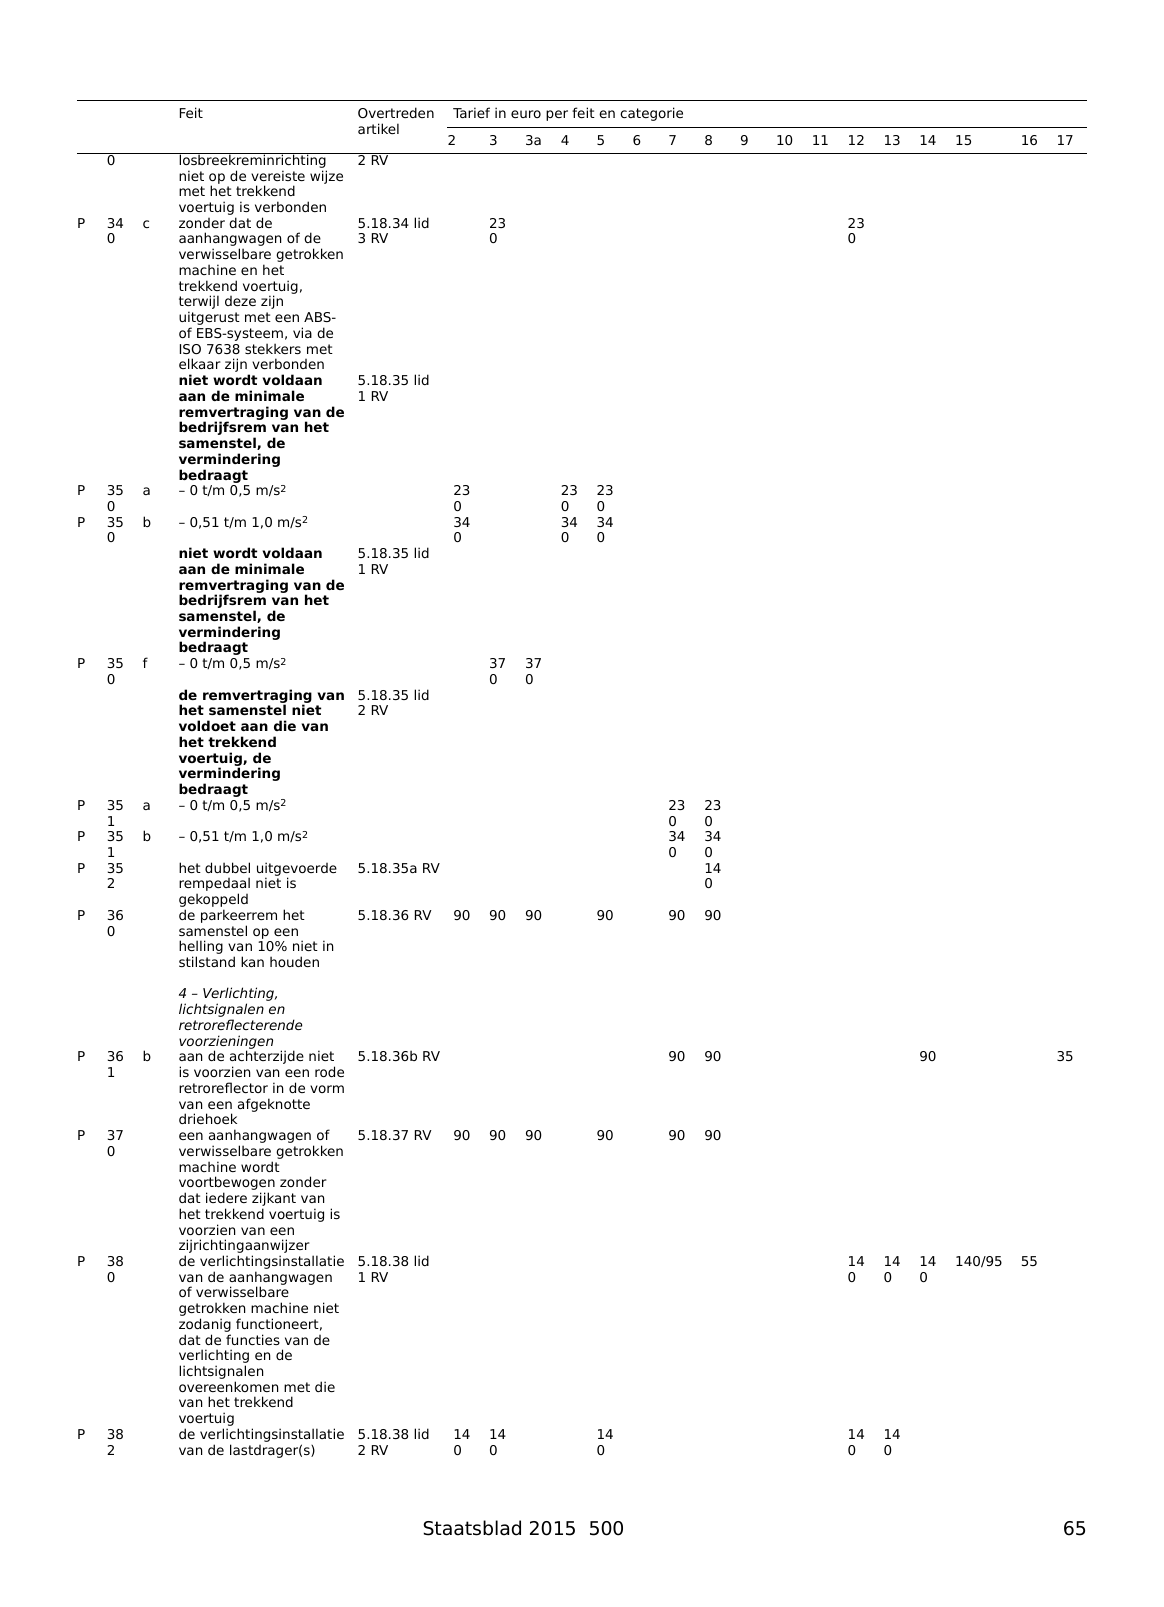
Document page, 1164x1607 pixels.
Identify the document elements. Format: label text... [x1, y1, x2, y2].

table_cell [877, 798, 913, 829]
table_cell [949, 154, 1015, 216]
table_cell [913, 861, 949, 908]
table_cell [1051, 216, 1087, 373]
table_cell 370 [101, 1128, 136, 1254]
table_cell 140 [483, 1427, 519, 1458]
table_cell [913, 154, 949, 216]
table_cell [626, 656, 662, 687]
table_header Overtreden artikel [352, 101, 447, 153]
table_cell 5.18.37 RV [352, 1128, 447, 1254]
table_cell [352, 656, 447, 687]
table_cell [77, 986, 101, 1049]
table_cell [555, 986, 591, 1049]
table_cell [352, 829, 447, 861]
table_cell [877, 546, 913, 656]
table_cell [626, 483, 662, 514]
table_cell 3a [519, 128, 555, 153]
table_cell [555, 373, 591, 483]
table_cell [877, 829, 913, 861]
table_cell [483, 373, 519, 483]
table_cell [913, 971, 949, 986]
table_cell [591, 798, 626, 829]
table_cell [806, 829, 841, 861]
table_cell [555, 908, 591, 971]
table_cell [770, 483, 806, 514]
table_cell [1015, 546, 1051, 656]
table_cell 360 [101, 908, 136, 971]
table_cell [519, 688, 555, 798]
table_cell 230 [841, 216, 877, 373]
table_cell [949, 546, 1015, 656]
table_cell 55 [1015, 1254, 1051, 1427]
table_cell [806, 688, 841, 798]
table_cell [770, 216, 806, 373]
table_cell [447, 1049, 483, 1128]
table_cell [806, 1254, 841, 1427]
table_cell [1051, 656, 1087, 687]
table_cell 230 [591, 483, 626, 514]
table_cell b [136, 1049, 172, 1128]
table_cell 90 [662, 1128, 698, 1254]
table_cell c [136, 216, 172, 373]
table_cell [77, 546, 101, 656]
table_cell [841, 546, 877, 656]
table_cell [949, 373, 1015, 483]
table_cell [913, 373, 949, 483]
table_cell [949, 688, 1015, 798]
table_cell – 0,51 t/m 1,0 m/s2 [172, 829, 352, 861]
table_cell [77, 688, 101, 798]
table_cell [352, 483, 447, 514]
table_cell 230 [698, 798, 734, 829]
table_cell [626, 829, 662, 861]
table_cell 90 [447, 1128, 483, 1254]
table_cell [913, 656, 949, 687]
table_cell [555, 798, 591, 829]
table_cell [877, 154, 913, 216]
table_header Tarief in euro per feit en categorie [447, 101, 1087, 127]
table_cell [770, 908, 806, 971]
table_cell [626, 1254, 662, 1427]
table_cell [136, 1427, 172, 1458]
table_cell [734, 1128, 770, 1254]
table_cell [591, 373, 626, 483]
table_cell [806, 656, 841, 687]
table_cell [555, 1427, 591, 1458]
table_cell [1015, 829, 1051, 861]
table_cell [662, 373, 698, 483]
table_cell [662, 656, 698, 687]
table_cell 90 [519, 908, 555, 971]
table_cell 90 [519, 1128, 555, 1254]
table_cell [1015, 216, 1051, 373]
table_cell [806, 483, 841, 514]
table_cell [877, 656, 913, 687]
table_cell 140 [698, 861, 734, 908]
table_cell P [77, 1254, 101, 1427]
table_cell 12 [841, 128, 877, 153]
table_cell [1051, 688, 1087, 798]
table_cell zonder dat de aanhangwagen of de verwisselbare getrokken machine en het trekkend voertuig, terwijl deze zijn uitgerust met een ABS- of EBS-systeem, via de ISO 7638 stekkers met elkaar zijn verbonden [172, 216, 352, 373]
table_cell [770, 1128, 806, 1254]
table_cell [806, 986, 841, 1049]
table_cell [483, 154, 519, 216]
table_cell [734, 373, 770, 483]
table_cell 90 [483, 908, 519, 971]
table_cell [172, 971, 352, 986]
table_cell [1051, 971, 1087, 986]
table_cell [770, 971, 806, 986]
table_cell [734, 515, 770, 546]
table_cell [483, 1254, 519, 1427]
table_cell [770, 861, 806, 908]
table_cell [447, 216, 483, 373]
table_cell 4 – Verlichting, lichtsignalen en retroreflecterende voorzieningen [172, 986, 352, 1049]
table_cell [913, 798, 949, 829]
table_cell het dubbel uitgevoerde rempedaal niet is gekoppeld [172, 861, 352, 908]
table_cell [1051, 986, 1087, 1049]
table_cell 230 [483, 216, 519, 373]
table_cell [555, 216, 591, 373]
table_cell [1015, 483, 1051, 514]
table_cell [591, 861, 626, 908]
table_cell [626, 373, 662, 483]
table_cell [352, 515, 447, 546]
table_cell [877, 515, 913, 546]
table_cell 370 [483, 656, 519, 687]
table_cell [519, 373, 555, 483]
table_cell [136, 154, 172, 216]
table_cell 380 [101, 1254, 136, 1427]
table_cell [877, 971, 913, 986]
table_cell [913, 829, 949, 861]
table_cell 90 [662, 1049, 698, 1128]
table_cell [841, 1128, 877, 1254]
table_cell losbreekreminrichting niet op de vereiste wijze met het trekkend voertuig is verbonden [172, 154, 352, 216]
table_cell [913, 483, 949, 514]
table_cell [136, 986, 172, 1049]
table_cell [447, 373, 483, 483]
table_cell [841, 861, 877, 908]
table_cell [698, 515, 734, 546]
table_cell [352, 971, 447, 986]
table_cell [1051, 861, 1087, 908]
table_cell [519, 515, 555, 546]
table_cell P [77, 1128, 101, 1254]
table_cell [626, 1427, 662, 1458]
table_cell [949, 483, 1015, 514]
table_cell [101, 546, 136, 656]
table_cell [1051, 1128, 1087, 1254]
table_cell [806, 861, 841, 908]
table_cell [841, 515, 877, 546]
table_cell 4 [555, 128, 591, 153]
table_cell [949, 908, 1015, 971]
table_cell [352, 798, 447, 829]
table_cell [1015, 986, 1051, 1049]
table_cell [1051, 1254, 1087, 1427]
table_cell [877, 861, 913, 908]
table_cell 340 [101, 216, 136, 373]
table_cell [877, 986, 913, 1049]
table_cell [483, 798, 519, 829]
table_cell 5.18.38 lid 1 RV [352, 1254, 447, 1427]
table_cell [1051, 154, 1087, 216]
table_cell [519, 1427, 555, 1458]
table_cell [913, 216, 949, 373]
table_cell [913, 1427, 949, 1458]
table_cell [806, 908, 841, 971]
table_cell [1015, 971, 1051, 986]
table_cell [770, 1427, 806, 1458]
table_cell [519, 216, 555, 373]
table_cell [447, 154, 483, 216]
table_cell [662, 1254, 698, 1427]
table_cell [841, 971, 877, 986]
table_cell [555, 656, 591, 687]
table_cell [1051, 515, 1087, 546]
table_cell [698, 546, 734, 656]
table_cell [555, 546, 591, 656]
table_cell [447, 1254, 483, 1427]
table_cell [662, 861, 698, 908]
table_cell [626, 546, 662, 656]
table_cell [447, 798, 483, 829]
table_cell [1015, 908, 1051, 971]
table_cell [841, 829, 877, 861]
table_cell 13 [877, 128, 913, 153]
table_cell 90 [698, 908, 734, 971]
table_cell [841, 483, 877, 514]
table_cell b [136, 515, 172, 546]
table_cell [136, 1254, 172, 1427]
table_cell 340 [698, 829, 734, 861]
table_cell [1051, 908, 1087, 971]
table_cell [591, 829, 626, 861]
table_cell de parkeerrem het samenstel op een helling van 10% niet in stilstand kan houden [172, 908, 352, 971]
table_cell 140 [841, 1427, 877, 1458]
table_cell de verlichtingsinstallatie van de lastdrager(s) [172, 1427, 352, 1458]
table_cell [591, 216, 626, 373]
table_cell [626, 798, 662, 829]
table_cell [734, 798, 770, 829]
table_cell [1051, 546, 1087, 656]
table_cell 2 RV [352, 154, 447, 216]
table_cell [698, 154, 734, 216]
table_cell [101, 986, 136, 1049]
table_cell [101, 688, 136, 798]
table_cell [591, 971, 626, 986]
table_cell [949, 829, 1015, 861]
table_cell [806, 154, 841, 216]
table_cell aan de achterzijde niet is voorzien van een rode retroreflector in de vorm van een afgeknotte driehoek [172, 1049, 352, 1128]
table_cell de verlichtingsinstallatie van de aanhangwagen of verwisselbare getrokken machine niet zodanig functioneert, dat de functies van de verlichting en de lichtsignalen overeenkomen met die van het trekkend voertuig [172, 1254, 352, 1427]
table_cell P [77, 1049, 101, 1128]
table_cell [519, 829, 555, 861]
table_cell [662, 216, 698, 373]
table_cell [734, 216, 770, 373]
table_cell 350 [101, 515, 136, 546]
table_cell [770, 546, 806, 656]
table_cell 5.18.36b RV [352, 1049, 447, 1128]
table_cell [519, 986, 555, 1049]
table_cell [949, 861, 1015, 908]
table_cell [626, 216, 662, 373]
table_cell [770, 688, 806, 798]
table_cell [555, 154, 591, 216]
table_cell 0 [101, 154, 136, 216]
table_cell P [77, 483, 101, 514]
table_cell 230 [662, 798, 698, 829]
table_cell P [77, 798, 101, 829]
table_cell [949, 216, 1015, 373]
table_cell [913, 546, 949, 656]
table_cell [483, 971, 519, 986]
table_cell [626, 515, 662, 546]
table_cell 140 [877, 1427, 913, 1458]
table_cell [949, 656, 1015, 687]
table_cell [555, 1049, 591, 1128]
table_cell [626, 986, 662, 1049]
table_cell [806, 798, 841, 829]
table_cell [734, 1049, 770, 1128]
table_cell [734, 861, 770, 908]
table_cell [626, 908, 662, 971]
table_cell [136, 971, 172, 986]
table_cell 140 [591, 1427, 626, 1458]
table_cell [519, 971, 555, 986]
table_cell [483, 1049, 519, 1128]
table_cell [136, 861, 172, 908]
table_cell [591, 546, 626, 656]
table_cell [1051, 798, 1087, 829]
table_cell [877, 216, 913, 373]
table_cell 5.18.36 RV [352, 908, 447, 971]
table_cell 90 [662, 908, 698, 971]
table_cell [949, 1128, 1015, 1254]
table_cell [626, 861, 662, 908]
table_cell [698, 688, 734, 798]
table_cell 230 [447, 483, 483, 514]
table_cell [447, 861, 483, 908]
table_cell 16 [1015, 128, 1051, 153]
table_cell [662, 688, 698, 798]
table_cell 5.18.35a RV [352, 861, 447, 908]
table_cell [770, 656, 806, 687]
table_cell P [77, 829, 101, 861]
table_cell [662, 546, 698, 656]
table_cell [555, 861, 591, 908]
table_cell [662, 483, 698, 514]
table_cell 90 [447, 908, 483, 971]
table_cell 340 [555, 515, 591, 546]
table_cell [352, 986, 447, 1049]
table_cell [770, 798, 806, 829]
table_cell 17 [1051, 128, 1087, 153]
table_cell [519, 798, 555, 829]
table_cell [136, 373, 172, 483]
table_cell [734, 688, 770, 798]
table_cell 351 [101, 829, 136, 861]
table_cell [1015, 154, 1051, 216]
table_cell [555, 688, 591, 798]
table_cell 8 [698, 128, 734, 153]
table_cell [483, 829, 519, 861]
table_cell P [77, 656, 101, 687]
table_cell [447, 986, 483, 1049]
table_cell 340 [447, 515, 483, 546]
table_cell [519, 483, 555, 514]
table_cell [591, 656, 626, 687]
table_cell [447, 546, 483, 656]
table_cell [483, 546, 519, 656]
table_cell niet wordt voldaan aan de minimale remvertraging van de bedrijfsrem van het samenstel, de vermindering bedraagt [172, 546, 352, 656]
table_cell P [77, 515, 101, 546]
table_cell [841, 373, 877, 483]
table_cell [1015, 656, 1051, 687]
table_cell [483, 688, 519, 798]
table_cell 340 [591, 515, 626, 546]
table_cell – 0 t/m 0,5 m/s2 [172, 483, 352, 514]
table_cell 140 [913, 1254, 949, 1427]
table_cell [698, 986, 734, 1049]
table_cell [913, 986, 949, 1049]
table_cell [101, 971, 136, 986]
table_cell de remvertraging van het samenstel niet voldoet aan die van het trekkend voertuig, de vermindering bedraagt [172, 688, 352, 798]
table_cell [626, 688, 662, 798]
table_cell [483, 515, 519, 546]
table_cell 361 [101, 1049, 136, 1128]
table_cell [698, 483, 734, 514]
table_cell [483, 986, 519, 1049]
table_cell 340 [662, 829, 698, 861]
table_cell [806, 1049, 841, 1128]
table_cell een aanhangwagen of verwisselbare getrokken machine wordt voortbewogen zonder dat iedere zijkant van het trekkend voertuig is voorzien van een zijrichtingaanwijzer [172, 1128, 352, 1254]
table_cell [591, 154, 626, 216]
table_cell P [77, 861, 101, 908]
table_cell 3 [483, 128, 519, 153]
table_cell 140 [841, 1254, 877, 1427]
table_cell [101, 373, 136, 483]
table_cell a [136, 798, 172, 829]
table_cell [913, 515, 949, 546]
table_cell 382 [101, 1427, 136, 1458]
table_cell 350 [101, 656, 136, 687]
table_cell [519, 546, 555, 656]
table_cell [626, 1049, 662, 1128]
table_cell [519, 1254, 555, 1427]
table_cell [591, 1254, 626, 1427]
table_cell P [77, 216, 101, 373]
table_cell [877, 908, 913, 971]
table_header Feit [172, 101, 352, 153]
table_cell [841, 656, 877, 687]
table_cell [841, 986, 877, 1049]
table_cell [770, 373, 806, 483]
table_cell 351 [101, 798, 136, 829]
table_cell [698, 971, 734, 986]
table_cell – 0 t/m 0,5 m/s2 [172, 798, 352, 829]
table_cell [591, 1049, 626, 1128]
table_cell [770, 515, 806, 546]
table_cell 6 [626, 128, 662, 153]
table_cell 15 [949, 128, 1015, 153]
table_cell [1051, 1427, 1087, 1458]
table_cell [734, 546, 770, 656]
table_cell 2 [447, 128, 483, 153]
table_cell b [136, 829, 172, 861]
table_cell [806, 971, 841, 986]
table_cell [483, 861, 519, 908]
table_cell [877, 373, 913, 483]
table_cell [136, 688, 172, 798]
table_cell [77, 373, 101, 483]
table_cell [734, 1427, 770, 1458]
table_cell [1015, 798, 1051, 829]
table_cell 90 [591, 908, 626, 971]
table_cell 140/95 [949, 1254, 1015, 1427]
table_cell [519, 1049, 555, 1128]
table_cell [698, 216, 734, 373]
table_cell [841, 688, 877, 798]
table_cell [626, 154, 662, 216]
table_cell [806, 1128, 841, 1254]
table_cell – 0 t/m 0,5 m/s2 [172, 656, 352, 687]
table_cell [877, 1049, 913, 1128]
table_cell [662, 515, 698, 546]
table_cell 5.18.35 lid 2 RV [352, 688, 447, 798]
table_cell [806, 515, 841, 546]
table_cell [949, 986, 1015, 1049]
table_cell [734, 829, 770, 861]
table_cell 5.18.35 lid 1 RV [352, 546, 447, 656]
table_cell [734, 908, 770, 971]
table_cell 10 [770, 128, 806, 153]
table_cell [734, 154, 770, 216]
table_cell [734, 1254, 770, 1427]
table_cell – 0,51 t/m 1,0 m/s2 [172, 515, 352, 546]
table_cell [734, 483, 770, 514]
table_cell [841, 798, 877, 829]
table_cell [626, 971, 662, 986]
table_cell 230 [555, 483, 591, 514]
table_cell [949, 971, 1015, 986]
table_cell [770, 154, 806, 216]
table_cell f [136, 656, 172, 687]
table_cell [806, 546, 841, 656]
table_cell [1015, 861, 1051, 908]
table_cell [1015, 1049, 1051, 1128]
table_cell [877, 688, 913, 798]
table_cell [447, 656, 483, 687]
table_cell [770, 1049, 806, 1128]
table_cell [555, 971, 591, 986]
table_cell 5 [591, 128, 626, 153]
table_cell [1051, 373, 1087, 483]
table_cell 90 [483, 1128, 519, 1254]
table_cell [447, 971, 483, 986]
table_cell niet wordt voldaan aan de minimale remvertraging van de bedrijfsrem van het samenstel, de vermindering bedraagt [172, 373, 352, 483]
table_cell [770, 829, 806, 861]
table_cell [770, 1254, 806, 1427]
table_cell [806, 1427, 841, 1458]
table_cell 90 [591, 1128, 626, 1254]
table_cell 9 [734, 128, 770, 153]
table_cell [519, 861, 555, 908]
table_cell [698, 1427, 734, 1458]
table_cell [698, 373, 734, 483]
table_cell [949, 1049, 1015, 1128]
table_cell [806, 373, 841, 483]
table_cell [77, 971, 101, 986]
table_cell [698, 656, 734, 687]
table_cell [136, 546, 172, 656]
table_cell [913, 908, 949, 971]
table_cell [841, 908, 877, 971]
table_cell 11 [806, 128, 841, 153]
table_cell [949, 798, 1015, 829]
table_cell [555, 1128, 591, 1254]
table_cell [662, 1427, 698, 1458]
table_cell 5.18.38 lid 2 RV [352, 1427, 447, 1458]
table_cell [734, 986, 770, 1049]
table_cell [136, 1128, 172, 1254]
table_header [101, 101, 136, 153]
table_cell [662, 154, 698, 216]
table_cell 370 [519, 656, 555, 687]
table_cell [136, 908, 172, 971]
table_cell [519, 154, 555, 216]
table_cell [841, 1049, 877, 1128]
table_cell [877, 1128, 913, 1254]
table_cell 90 [698, 1049, 734, 1128]
table_cell [806, 216, 841, 373]
table_cell 5.18.35 lid 1 RV [352, 373, 447, 483]
table_cell [698, 1254, 734, 1427]
table_cell [949, 1427, 1015, 1458]
table_cell [1015, 1128, 1051, 1254]
table_cell [770, 986, 806, 1049]
table_cell 7 [662, 128, 698, 153]
table_cell 5.18.34 lid 3 RV [352, 216, 447, 373]
table_header [77, 101, 101, 153]
table_cell [447, 688, 483, 798]
table_cell a [136, 483, 172, 514]
table_cell [591, 688, 626, 798]
table_cell 140 [447, 1427, 483, 1458]
table_cell [877, 483, 913, 514]
table_cell 35 [1051, 1049, 1087, 1128]
table_cell 352 [101, 861, 136, 908]
table_header [136, 101, 172, 153]
table_cell [1015, 515, 1051, 546]
table_cell 14 [913, 128, 949, 153]
table_cell [841, 154, 877, 216]
table_cell [626, 1128, 662, 1254]
table_cell [591, 986, 626, 1049]
table_cell [662, 986, 698, 1049]
table_cell [913, 688, 949, 798]
table_cell [1015, 373, 1051, 483]
table_cell [734, 656, 770, 687]
table_cell 140 [877, 1254, 913, 1427]
table_cell [1015, 688, 1051, 798]
table_cell 90 [698, 1128, 734, 1254]
table_cell [734, 971, 770, 986]
table_cell [555, 1254, 591, 1427]
table_cell [483, 483, 519, 514]
table_cell 90 [913, 1049, 949, 1128]
table_cell [913, 1128, 949, 1254]
table_cell [1051, 829, 1087, 861]
table_cell P [77, 1427, 101, 1458]
table_cell [447, 829, 483, 861]
table_cell 350 [101, 483, 136, 514]
table_cell [1015, 1427, 1051, 1458]
table_cell [949, 515, 1015, 546]
table_cell [662, 971, 698, 986]
table_cell [1051, 483, 1087, 514]
table_cell [555, 829, 591, 861]
table_cell [77, 154, 101, 216]
table_cell P [77, 908, 101, 971]
